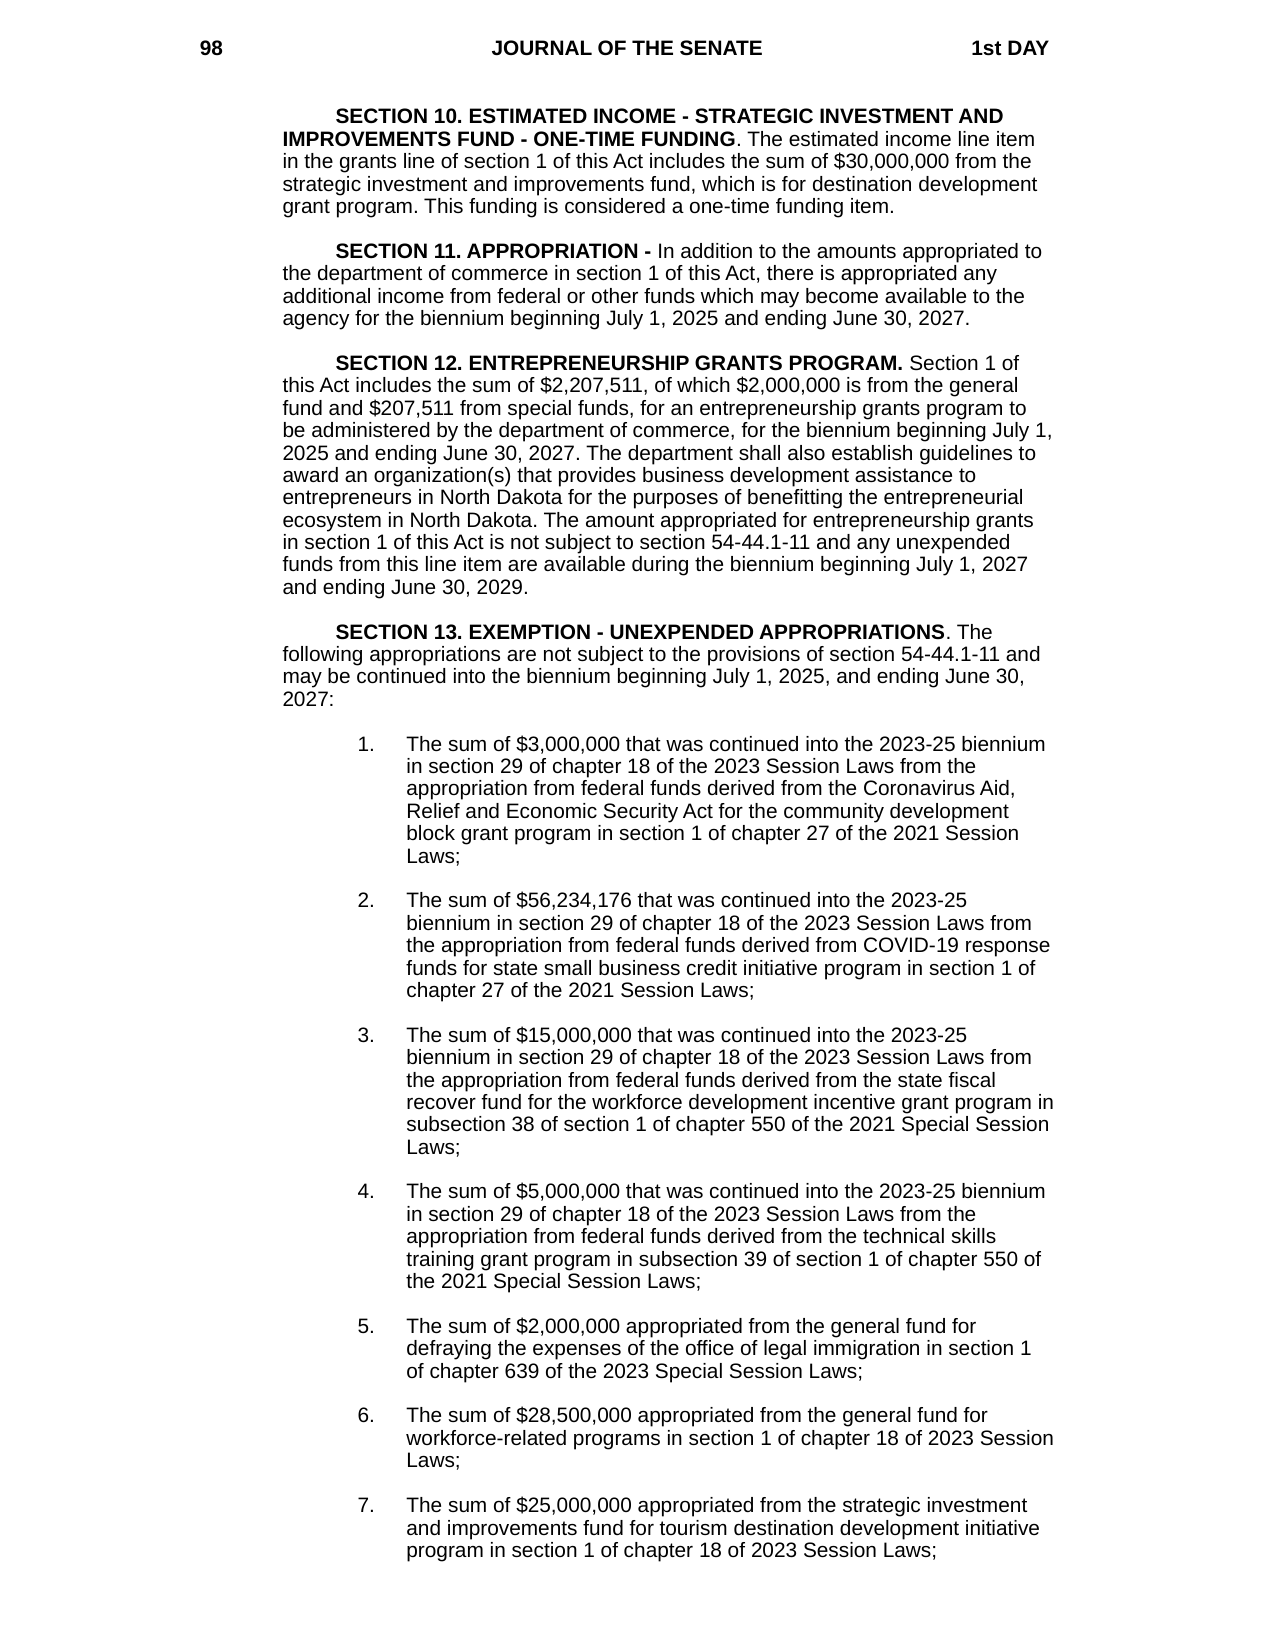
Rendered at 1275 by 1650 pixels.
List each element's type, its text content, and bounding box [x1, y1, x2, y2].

text 1. The sum of $3,000,000 that was continued into the 2023-25 biennium in section 29 of chapter 18 of the 2023 Session Laws from the appropriation from federal funds derived from the Coronavirus Aid, Relief and Economic Security Act for the community development block grant program in section 1 of chapter 27 of the 2021 Session Laws; [199, 733, 1054, 867]
text SECTION 13. EXEMPTION - UNEXPENDED APPROPRIATIONS. The following appropriations are not subject to the provisions of section 54-44.1-11 and may be continued into the biennium beginning July 1, 2025, and ending June 30, 2027: [282, 621, 1054, 711]
text 2. The sum of $56,234,176 that was continued into the 2023-25 biennium in section 29 of chapter 18 of the 2023 Session Laws from the appropriation from federal funds derived from COVID-19 response funds for state small business credit initiative program in section 1 of chapter 27 of the 2021 Session Laws; [199, 890, 1054, 1002]
text 5. The sum of $2,000,000 appropriated from the general fund for defraying the expenses of the office of legal immigration in section 1 of chapter 639 of the 2023 Special Session Laws; [199, 1315, 1054, 1383]
text 3. The sum of $15,000,000 that was continued into the 2023-25 biennium in section 29 of chapter 18 of the 2023 Session Laws from the appropriation from federal funds derived from the state fiscal recover fund for the workforce development incentive grant program in subsection 38 of section 1 of chapter 550 of the 2021 Special Session Laws; [199, 1024, 1054, 1159]
text [0, 0, 118, 42]
subtitle Page 98 [9, 9, 109, 33]
text SECTION 11. APPROPRIATION - In addition to the amounts appropriated to the department of commerce in section 1 of this Act, there is appropriated any additional income from federal or other funds which may become available to the agency for the biennium beginning July 1, 2025 and ending June 30, 2027. [282, 240, 1054, 330]
text 4. The sum of $5,000,000 that was continued into the 2023-25 biennium in section 29 of chapter 18 of the 2023 Session Laws from the appropriation from federal funds derived from the technical skills training grant program in subsection 39 of section 1 of chapter 550 of the 2021 Special Session Laws; [199, 1181, 1054, 1293]
text 7. The sum of $25,000,000 appropriated from the strategic investment and improvements fund for tourism destination development initiative program in section 1 of chapter 18 of 2023 Session Laws; [199, 1494, 1054, 1562]
text SECTION 10. ESTIMATED INCOME - STRATEGIC INVESTMENT AND IMPROVEMENTS FUND - ONE-TIME FUNDING. The estimated income line item in the grants line of section 1 of this Act includes the sum of $30,000,000 from the strategic investment and improvements fund, which is for destination development grant program. This funding is considered a one-time funding item. [282, 106, 1054, 218]
text 6. The sum of $28,500,000 appropriated from the general fund for workforce-related programs in section 1 of chapter 18 of 2023 Session Laws; [199, 1405, 1054, 1472]
text SECTION 12. ENTREPRENEURSHIP GRANTS PROGRAM. Section 1 of this Act includes the sum of $2,207,511, of which $2,000,000 is from the general fund and $207,511 from special funds, for an entrepreneurship grants program to be administered by the department of commerce, for the biennium beginning July 1, 2025 and ending June 30, 2027. The department shall also establish guidelines to award an organization(s) that provides business development assistance to entrepreneurs in North Dakota for the purposes of benefitting the entrepreneurial ecosystem in North Dakota. The amount appropriated for entrepreneurship grants in section 1 of this Act is not subject to section 54-44.1-11 and any unexpended funds from this line item are available during the biennium beginning July 1, 2027 and ending June 30, 2029. [282, 352, 1054, 599]
